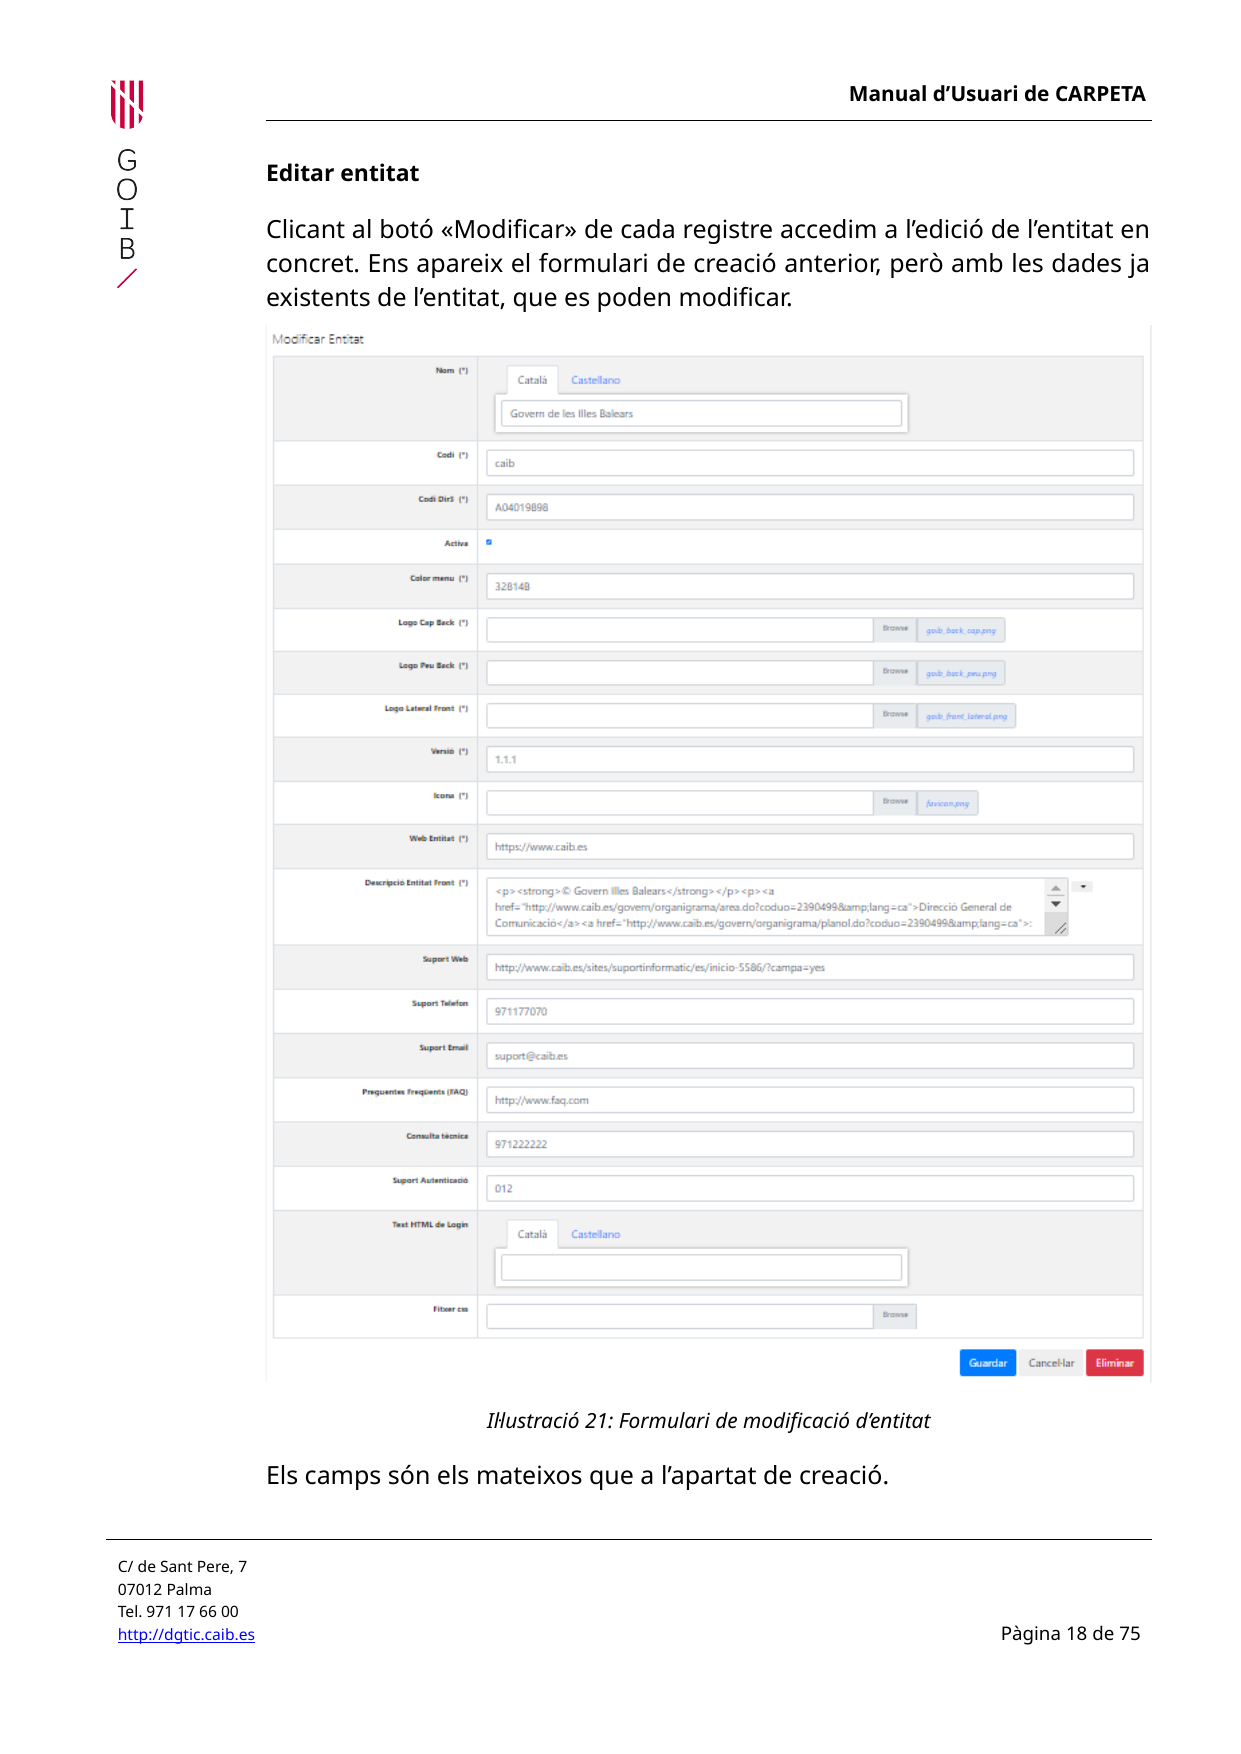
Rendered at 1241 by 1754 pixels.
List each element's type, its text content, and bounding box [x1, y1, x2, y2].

picture [265, 325, 1152, 1383]
list Clicant al botó «Modificar» de cada registre accedim a l’edició de l’entitat en concret. Ens apareix el formulari de creació anterior, però amb les dades ja existents de l’entitat, que es poden modificar. [266, 211, 1152, 313]
text Els camps són els mateixos que a l’apartat de creació. [266, 1458, 1152, 1492]
picture [82, 57, 172, 319]
list Editar entitat [266, 156, 1152, 188]
text Il·lustració 21: Formulari de modificació d’entitat [266, 1383, 1152, 1434]
